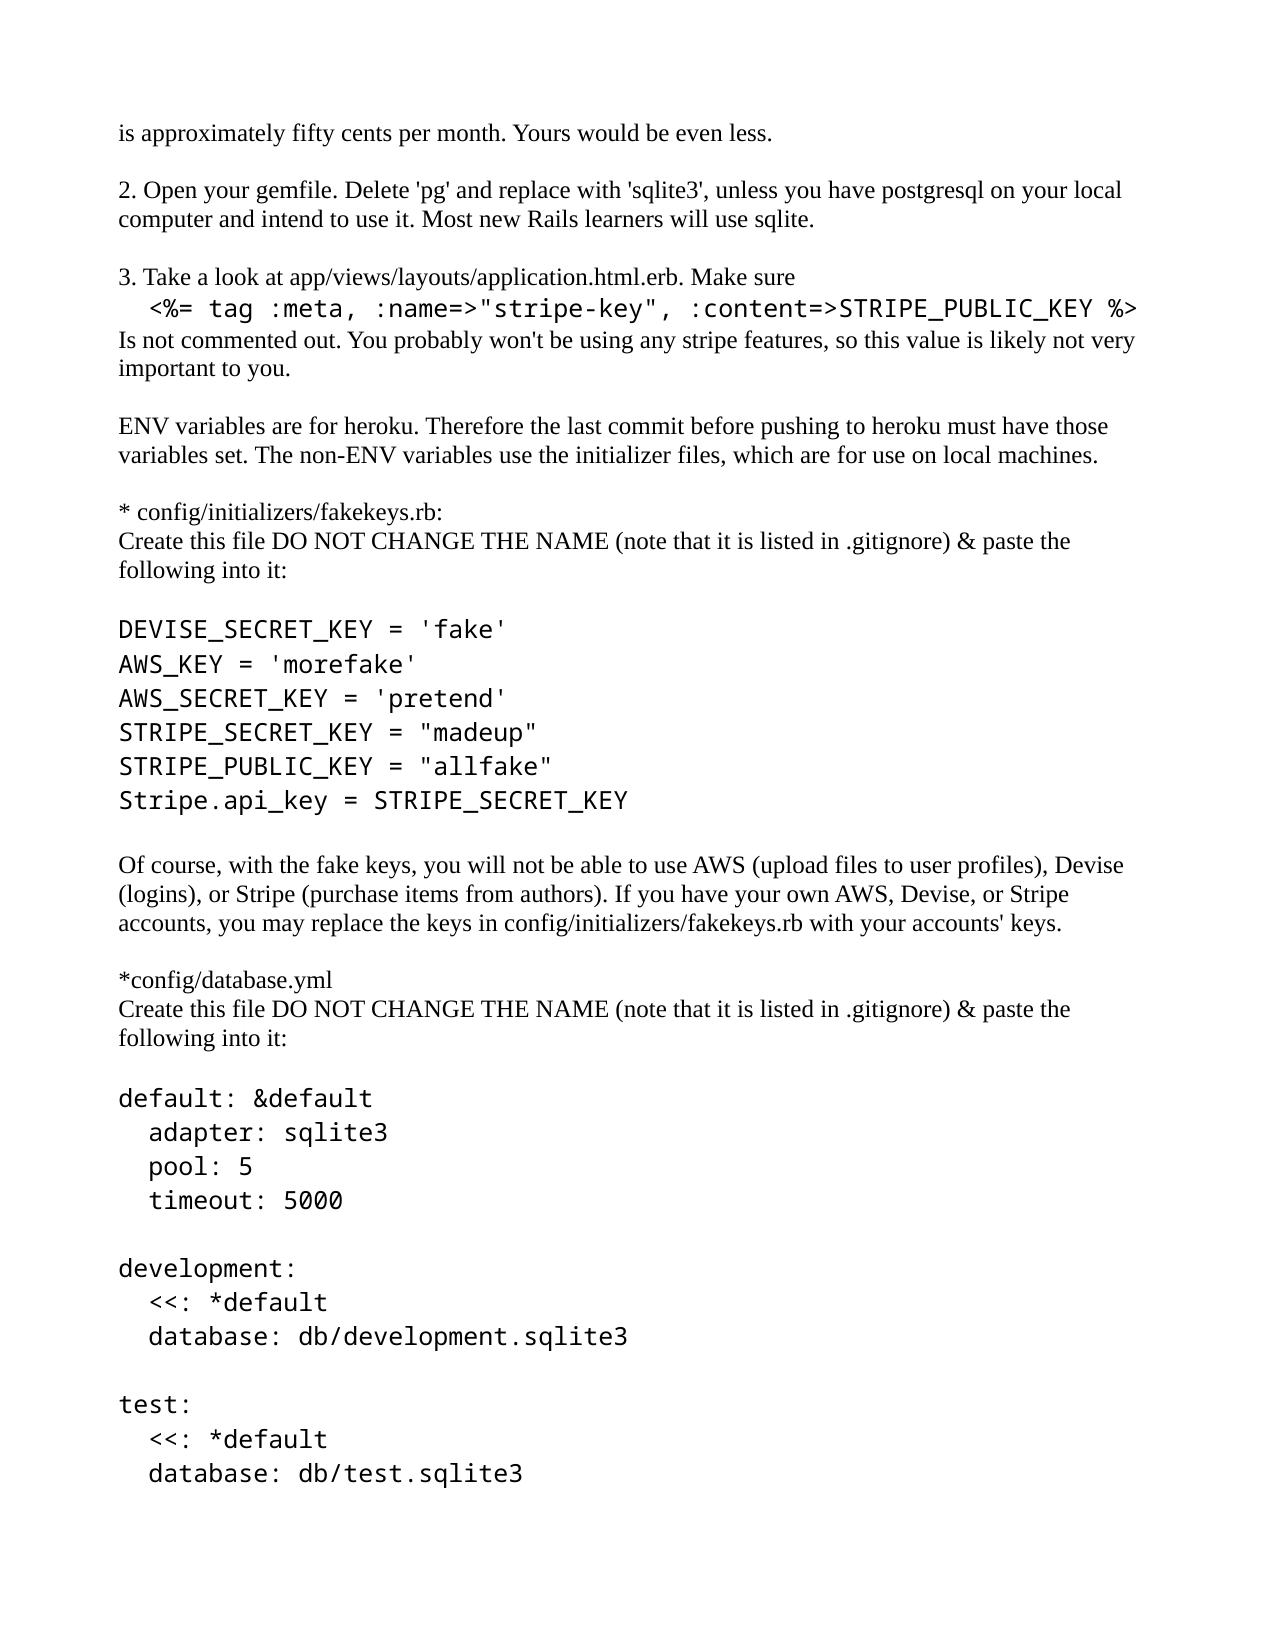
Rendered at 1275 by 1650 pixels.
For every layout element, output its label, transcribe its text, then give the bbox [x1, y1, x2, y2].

text <<: *default [118, 1285, 1157, 1319]
text default: &default [118, 1081, 1157, 1115]
text 2. Open your gemfile. Delete 'pg' and replace with 'sqlite3', unless you have postgresql on your local computer and intend to use it. Most new Rails learners will use sqlite. [118, 176, 1157, 233]
text AWS_KEY = 'morefake' [118, 646, 1157, 680]
text STRIPE_PUBLIC_KEY = "allfake" [118, 748, 1157, 782]
text AWS_SECRET_KEY = 'pretend' [118, 680, 1157, 714]
text <%= tag :meta, :name=>"stripe-key", :content=>STRIPE_PUBLIC_KEY %> [118, 291, 1157, 325]
text * config/initializers/fakekeys.rb: [118, 497, 1157, 526]
text Is not commented out. You probably won't be using any stripe features, so this value is likely not very important to you. [118, 325, 1157, 382]
text Create this file DO NOT CHANGE THE NAME (note that it is listed in .gitignore) & paste the following into it: [118, 526, 1157, 583]
text Of course, with the fake keys, you will not be able to use AWS (upload files to user profiles), Devise (logins), or Stripe (purchase items from authors). If you have your own AWS, Devise, or Stripe accounts, you may replace the keys in config/initializers/fakekeys.rb with your accounts' keys. [118, 851, 1157, 937]
text *config/database.yml [118, 966, 1157, 994]
text is approximately fifty cents per month. Yours would be even less. [118, 118, 1157, 147]
text database: db/development.sqlite3 [118, 1319, 1157, 1353]
text <<: *default [118, 1421, 1157, 1455]
text 3. Take a look at app/views/layouts/application.html.erb. Make sure [118, 262, 1157, 291]
text Stripe.api_key = STRIPE_SECRET_KEY [118, 782, 1157, 817]
text timeout: 5000 [118, 1183, 1157, 1217]
text Create this file DO NOT CHANGE THE NAME (note that it is listed in .gitignore) & paste the following into it: [118, 994, 1157, 1052]
text STRIPE_SECRET_KEY = "madeup" [118, 714, 1157, 748]
text adapter: sqlite3 [118, 1115, 1157, 1149]
text pool: 5 [118, 1149, 1157, 1183]
text ENV variables are for heroku. Therefore the last commit before pushing to heroku must have those variables set. The non-ENV variables use the initializer files, which are for use on local machines. [118, 411, 1157, 468]
text database: db/test.sqlite3 [118, 1455, 1157, 1489]
text development: [118, 1251, 1157, 1285]
text test: [118, 1387, 1157, 1421]
text DEVISE_SECRET_KEY = 'fake' [118, 612, 1157, 646]
